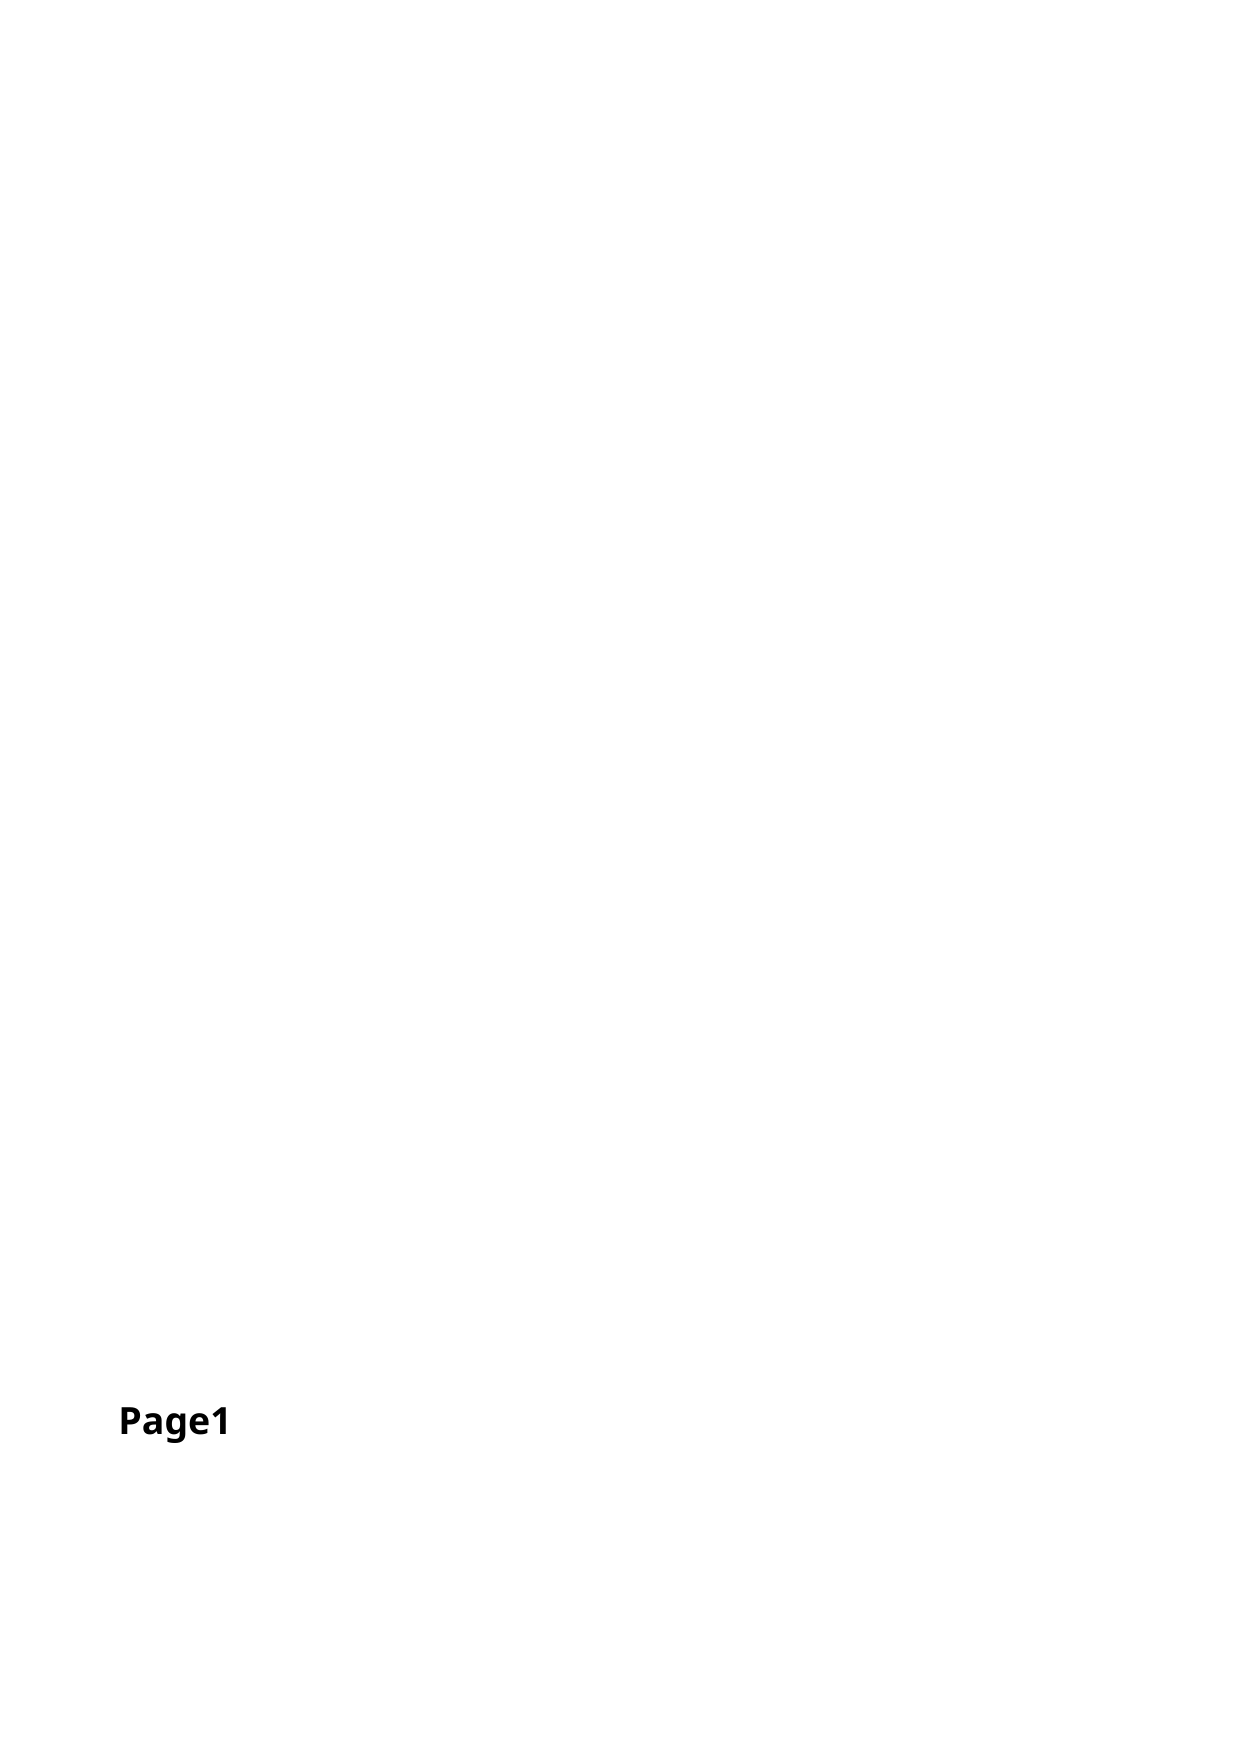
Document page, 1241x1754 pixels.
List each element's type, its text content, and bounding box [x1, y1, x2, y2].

text Page1 [118, 1394, 1122, 1445]
